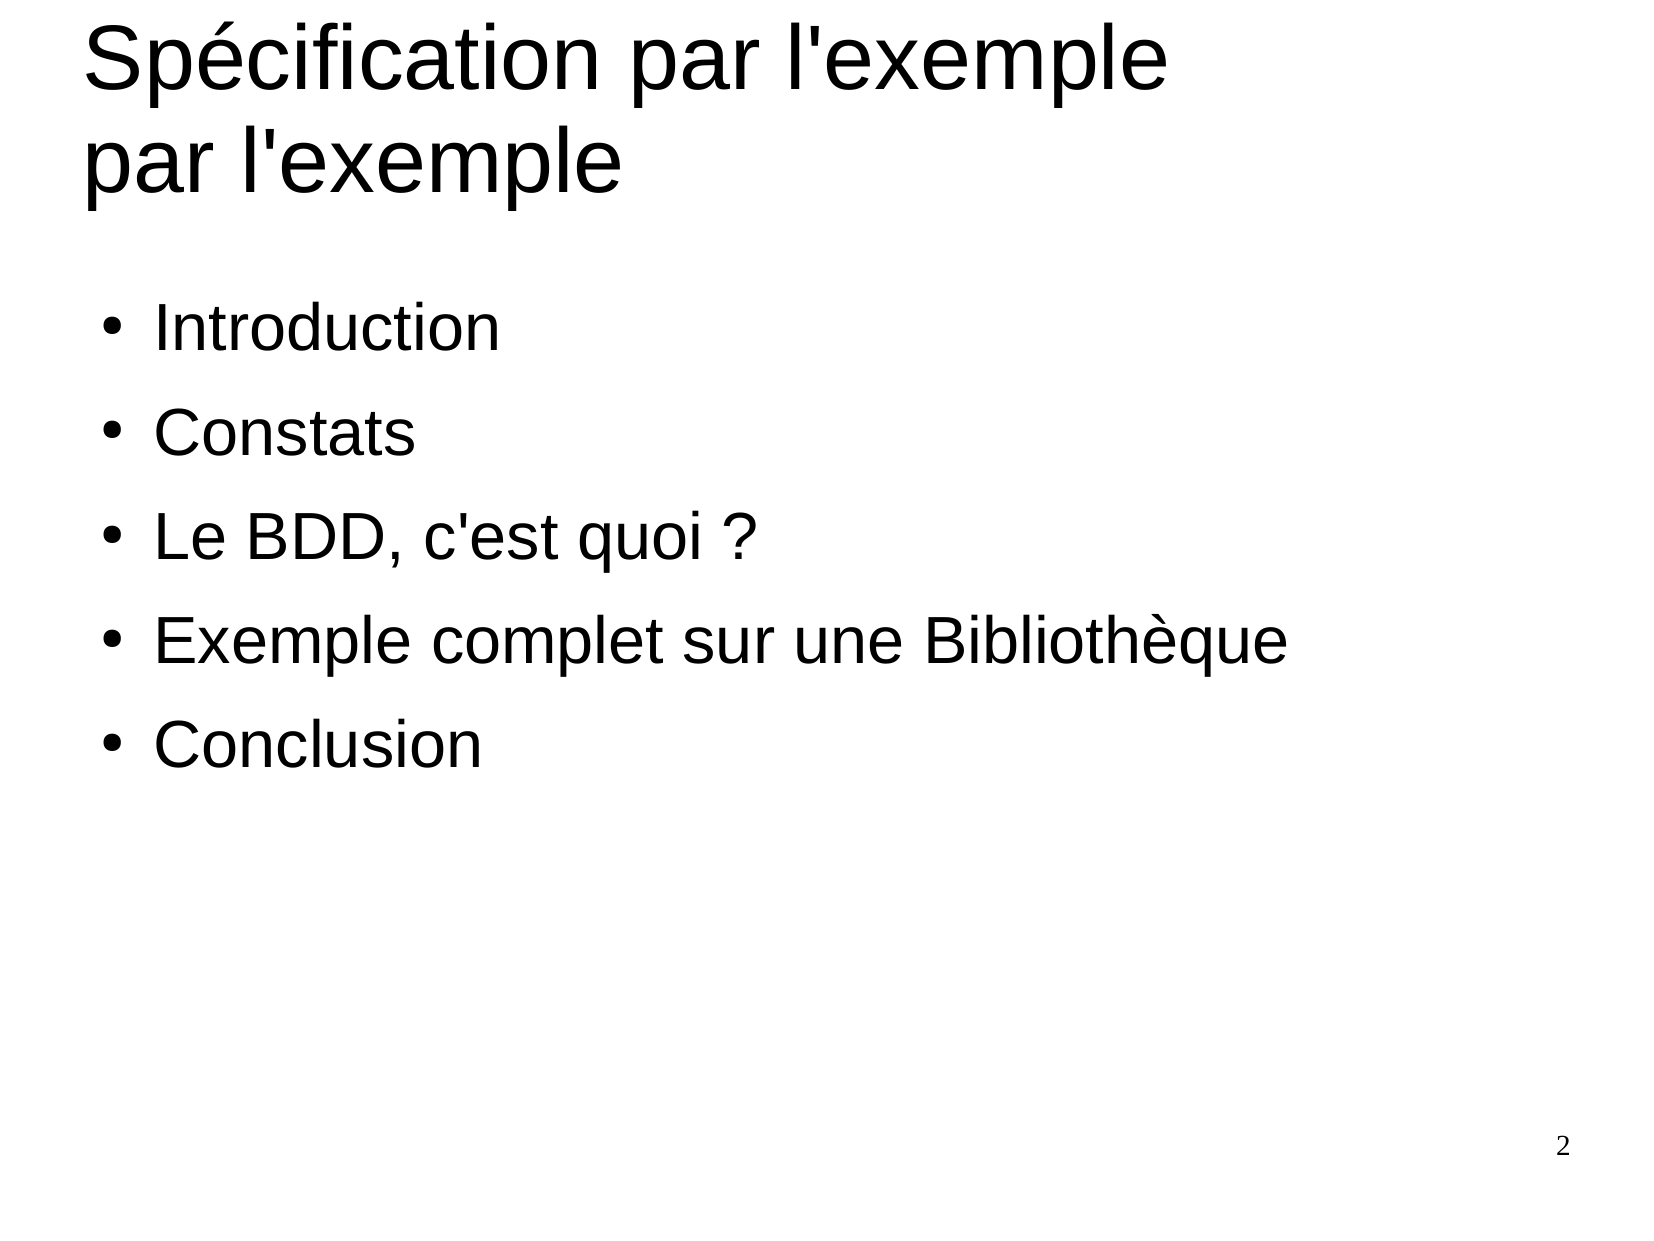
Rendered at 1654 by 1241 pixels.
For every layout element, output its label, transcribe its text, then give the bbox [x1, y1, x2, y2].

list Introduction Constats Le BDD, c'est quoi ? Exemple complet sur une Bibliothèque Conclusion [82, 290, 1571, 1010]
title Spécification par l'exemple par l'exemple [82, 5, 1572, 213]
